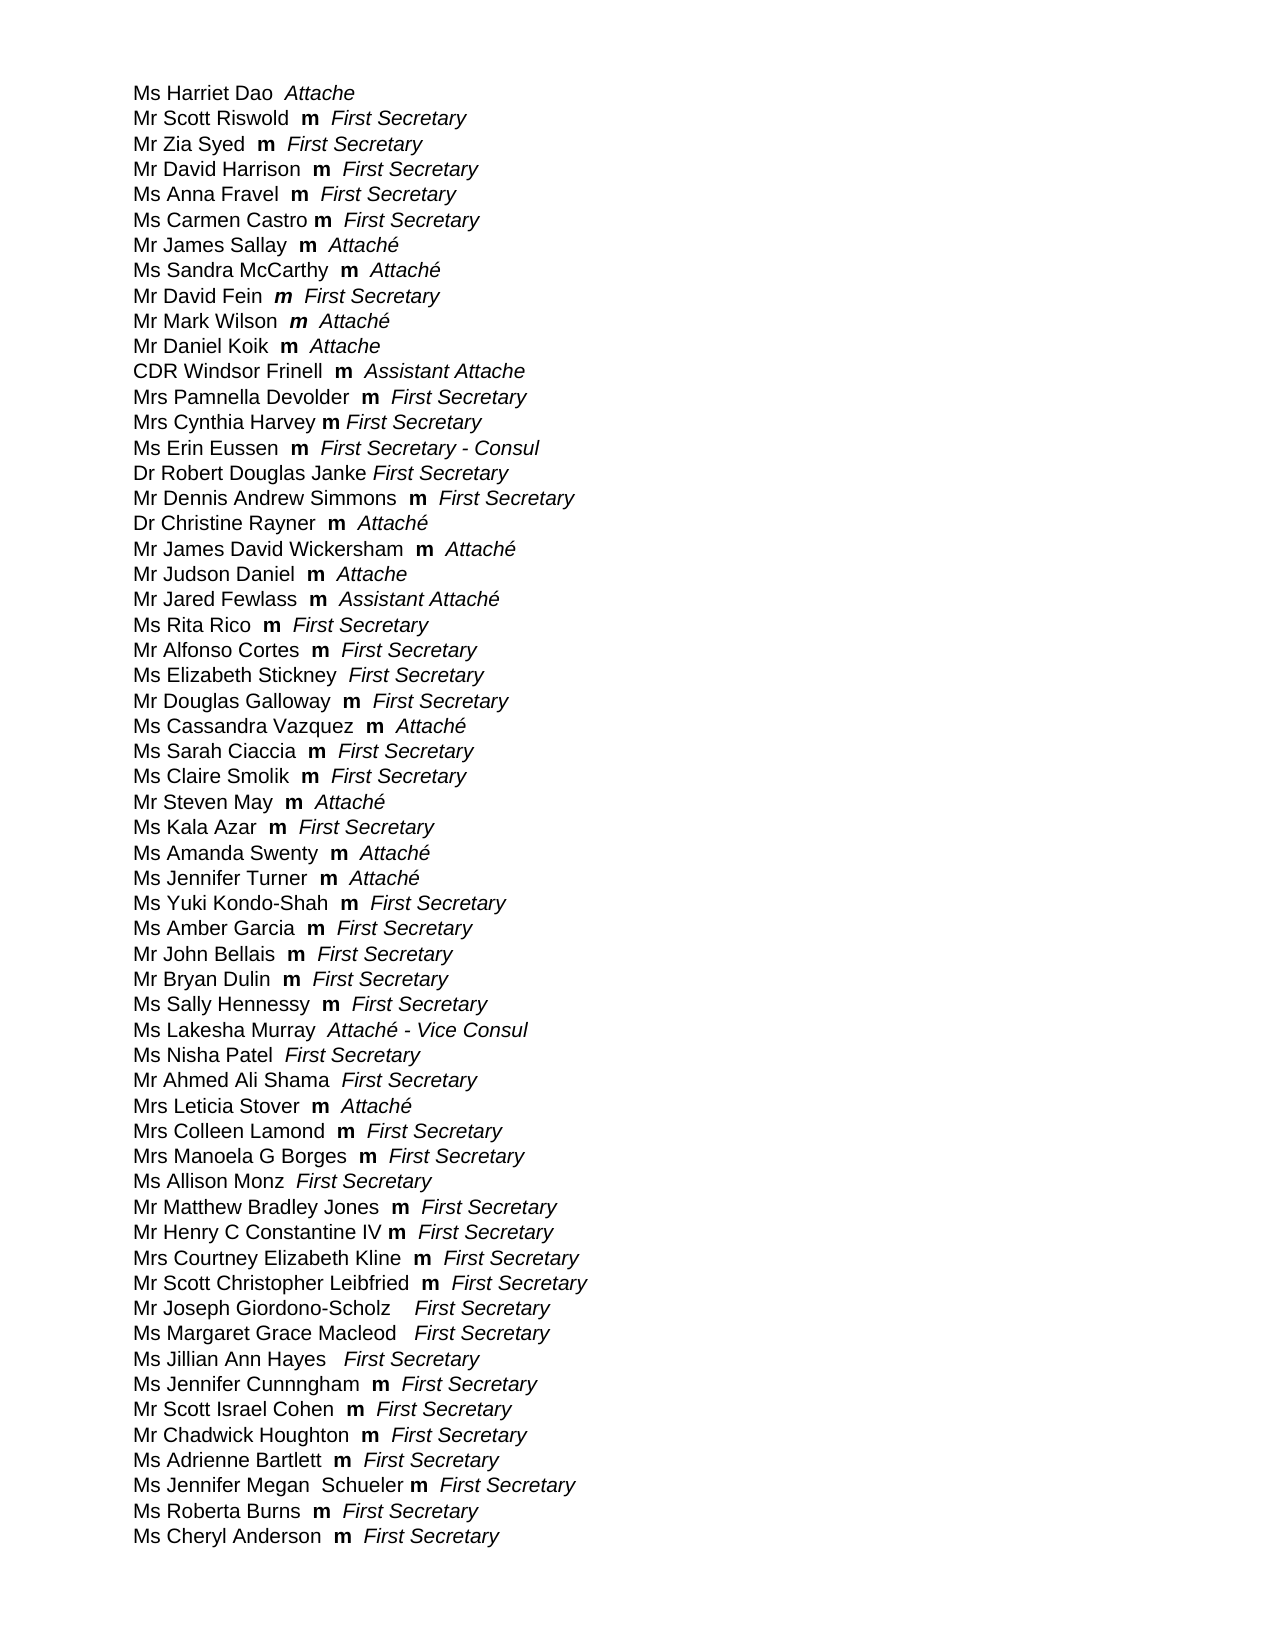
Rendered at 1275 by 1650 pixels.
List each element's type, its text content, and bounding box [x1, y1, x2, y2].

text Mr Scott Riswold m First Secretary [133, 106, 1181, 130]
text Mr Ahmed Ali Shama First Secretary [133, 1068, 1181, 1092]
text Dr Robert Douglas Janke First Secretary [133, 461, 1181, 484]
text Ms Jennifer Turner m Attaché [133, 866, 1181, 889]
text Mr Dennis Andrew Simmons m First Secretary [133, 486, 1181, 510]
text Ms Anna Fravel m First Secretary [133, 182, 1181, 206]
text Ms Sally Hennessy m First Secretary [133, 992, 1181, 1016]
text Mrs Pamnella Devolder m First Secretary [133, 385, 1181, 409]
text Mrs Manoela G Borges m First Secretary [133, 1144, 1181, 1168]
text Ms Amanda Swenty m Attaché [133, 840, 1181, 864]
text Mr Bryan Dulin m First Secretary [133, 967, 1181, 991]
text Mr Joseph Giordono-Scholz First Secretary [133, 1296, 1181, 1320]
text Ms Erin Eussen m First Secretary - Consul [133, 435, 1181, 459]
text Mr Henry C Constantine IV m First Secretary [133, 1220, 1181, 1244]
text Mr Scott Christopher Leibfried m First Secretary [133, 1271, 1181, 1294]
text Mr Alfonso Cortes m First Secretary [133, 638, 1181, 662]
text Mrs Leticia Stover m Attaché [133, 1093, 1181, 1117]
text Ms Jennifer Megan Schueler m First Secretary [133, 1473, 1181, 1497]
text Ms Lakesha Murray Attaché - Vice Consul [133, 1017, 1181, 1041]
text Mr James David Wickersham m Attaché [133, 537, 1181, 561]
text Mr Mark Wilson m Attaché [133, 309, 1181, 333]
text CDR Windsor Frinell m Assistant Attache [133, 359, 1181, 383]
text Mr Matthew Bradley Jones m First Secretary [133, 1195, 1181, 1219]
text Mr Scott Israel Cohen m First Secretary [133, 1397, 1181, 1421]
text Mrs Colleen Lamond m First Secretary [133, 1119, 1181, 1143]
text Mr Douglas Galloway m First Secretary [133, 688, 1181, 712]
text Ms Margaret Grace Macleod First Secretary [133, 1321, 1181, 1345]
text Ms Roberta Burns m First Secretary [133, 1498, 1181, 1522]
text Ms Adrienne Bartlett m First Secretary [133, 1448, 1181, 1472]
text Ms Elizabeth Stickney First Secretary [133, 663, 1181, 687]
text Mr Chadwick Houghton m First Secretary [133, 1422, 1181, 1446]
text Ms Sarah Ciaccia m First Secretary [133, 739, 1181, 763]
text Ms Allison Monz First Secretary [133, 1169, 1181, 1193]
text Mr David Fein m First Secretary [133, 283, 1181, 307]
text Ms Claire Smolik m First Secretary [133, 764, 1181, 788]
text Ms Rita Rico m First Secretary [133, 612, 1181, 636]
text Ms Yuki Kondo-Shah m First Secretary [133, 891, 1181, 915]
text Mr Judson Daniel m Attache [133, 562, 1181, 586]
text Ms Jennifer Cunnngham m First Secretary [133, 1372, 1181, 1396]
text Mrs Courtney Elizabeth Kline m First Secretary [133, 1245, 1181, 1269]
text Dr Christine Rayner m Attaché [133, 511, 1181, 535]
text Ms Cassandra Vazquez m Attaché [133, 714, 1181, 738]
text Mr Daniel Koik m Attache [133, 334, 1181, 358]
text Ms Jillian Ann Hayes First Secretary [133, 1347, 1181, 1371]
text Mrs Cynthia Harvey m First Secretary [133, 410, 1181, 434]
text Ms Harriet Dao Attache [133, 81, 1181, 105]
text Ms Cheryl Anderson m First Secretary [133, 1524, 1181, 1548]
text Ms Kala Azar m First Secretary [133, 815, 1181, 839]
text Mr John Bellais m First Secretary [133, 942, 1181, 966]
text Ms Carmen Castro m First Secretary [133, 207, 1181, 231]
text Mr David Harrison m First Secretary [133, 157, 1181, 181]
text Mr Zia Syed m First Secretary [133, 132, 1181, 156]
text Mr James Sallay m Attaché [133, 233, 1181, 257]
text Ms Nisha Patel First Secretary [133, 1043, 1181, 1067]
text Mr Jared Fewlass m Assistant Attaché [133, 587, 1181, 611]
text Ms Sandra McCarthy m Attaché [133, 258, 1181, 282]
text Ms Amber Garcia m First Secretary [133, 916, 1181, 940]
text Mr Steven May m Attaché [133, 790, 1181, 814]
